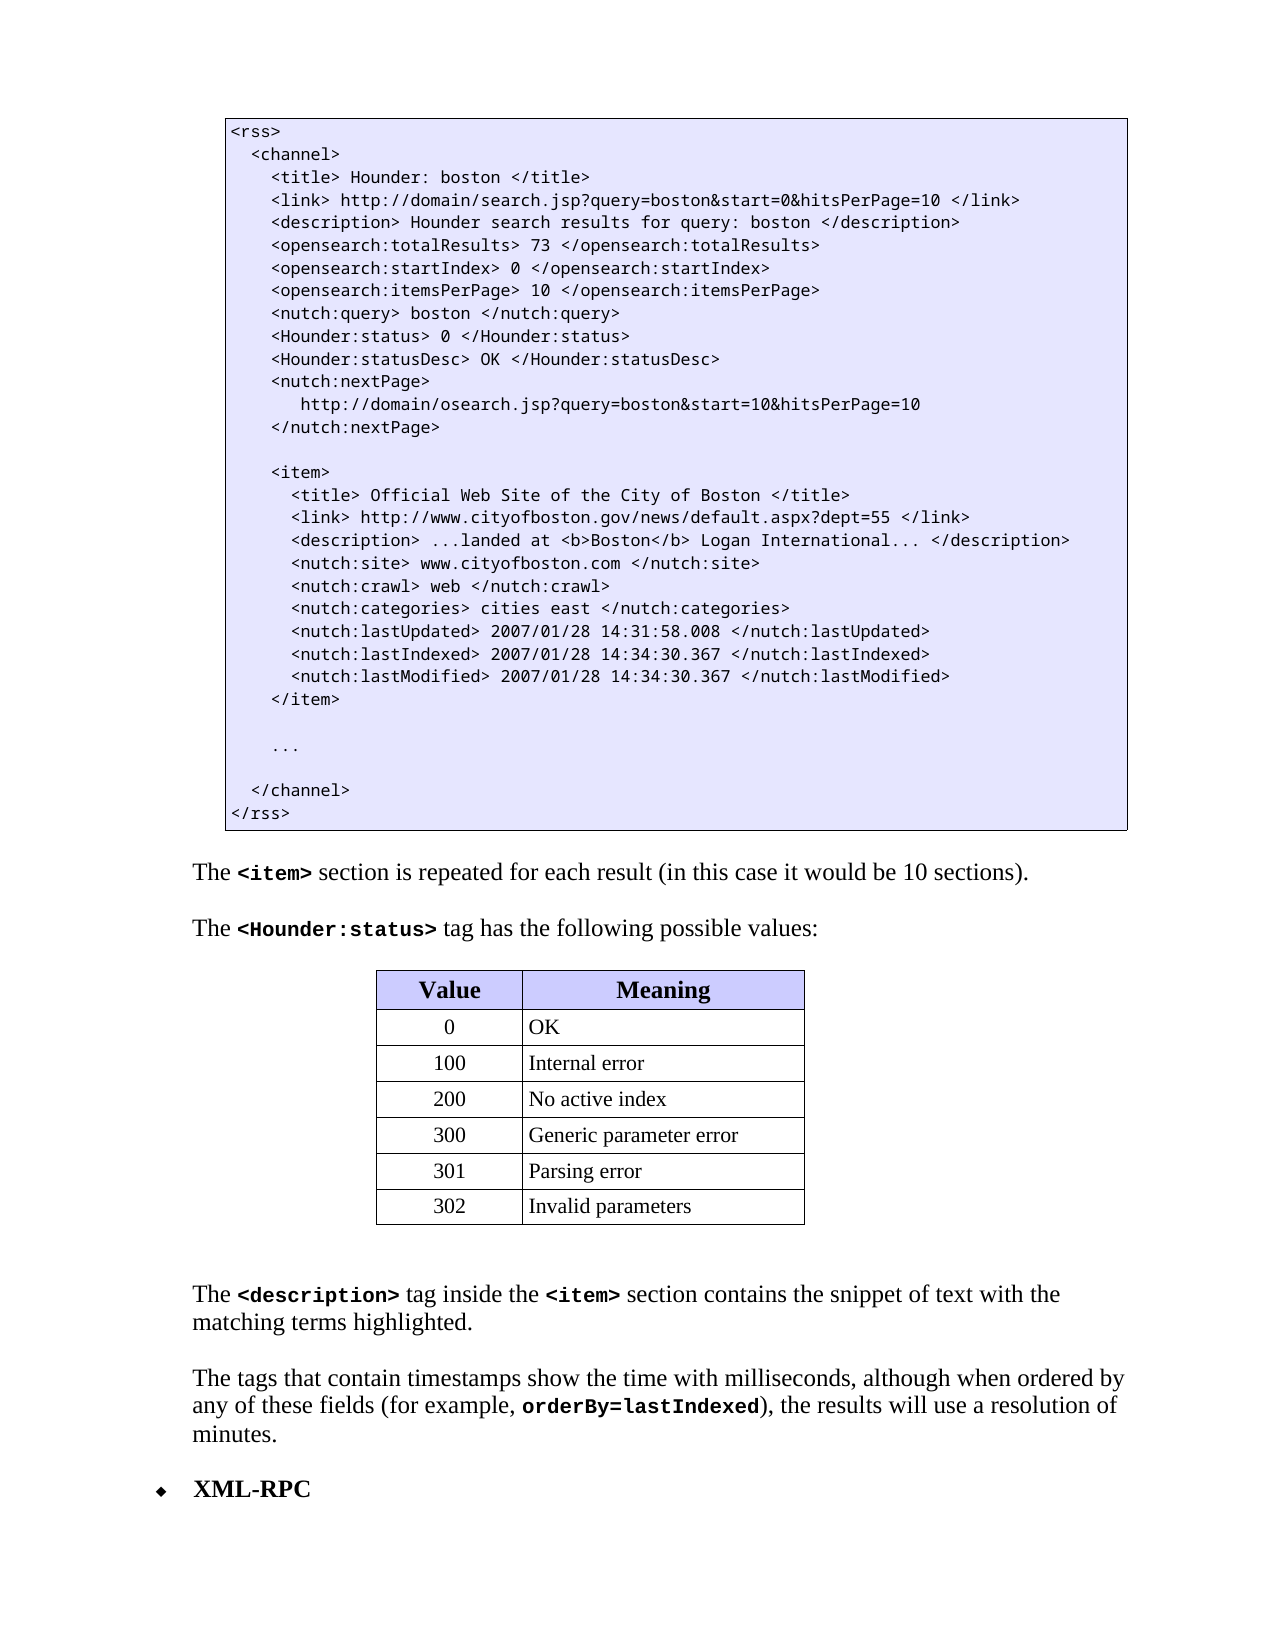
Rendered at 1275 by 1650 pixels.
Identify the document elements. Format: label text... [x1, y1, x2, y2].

table_cell 200 [377, 1082, 522, 1117]
text The <description> tag inside the <item> section contains the snippet of text with the matching terms highlighted. [192, 1280, 1157, 1336]
text The <item> section is repeated for each result (in this case it would be 10 sections). [192, 858, 1157, 886]
text The tags that contain timestamps show the time with milliseconds, although when ordered by any of these fields (for example, orderBy=lastIndexed), the results will use a resolution of minutes. [192, 1364, 1157, 1448]
table_cell 100 [377, 1046, 522, 1081]
table_cell 0 [377, 1010, 522, 1045]
table_cell Generic parameter error [523, 1118, 804, 1153]
table_cell 301 [377, 1154, 522, 1188]
table_cell No active index [523, 1082, 804, 1117]
table_cell Invalid parameters [523, 1190, 804, 1224]
text The <Hounder:status> tag has the following possible values: [192, 914, 1157, 942]
table_cell 302 [377, 1190, 522, 1224]
list XML-RPC [156, 1476, 1157, 1503]
table_header Meaning [523, 971, 804, 1009]
table_cell Parsing error [523, 1154, 804, 1188]
table_cell OK [523, 1010, 804, 1045]
table_header <rss> <channel> <title> Hounder: boston </title> <link> http://domain/search.jsp?query=boston&start=0&hitsPerPage=10 </link> <description> Hounder search results for query: boston </description> <opensearch:totalResults> 73 </opensearch:totalResults> <opensearch:startIndex> 0 </opensearch:startIndex> <opensearch:itemsPerPage> 10 </opensearch:itemsPerPage> <nutch:query> boston </nutch:query> <Hounder:status> 0 </Hounder:status> <Hounder:statusDesc> OK </Hounder:statusDesc> <nutch:nextPage> http://domain/osearch.jsp?query=boston&start=10&hitsPerPage=10 </nutch:nextPage> <item> <title> Official Web Site of the City of Boston </title> <link> http://www.cityofboston.gov/news/default.aspx?dept=55 </link> <description> ...landed at <b>Boston</b> Logan International... </description> <nutch:site> www.cityofboston.com </nutch:site> <nutch:crawl> web </nutch:crawl> <nutch:categories> cities east </nutch:categories> <nutch:lastUpdated> 2007/01/28 14:31:58.008 </nutch:lastUpdated> <nutch:lastIndexed> 2007/01/28 14:34:30.367 </nutch:lastIndexed> <nutch:lastModified> 2007/01/28 14:34:30.367 </nutch:lastModified> </item> ... </channel> </rss> [226, 119, 1127, 830]
table_cell 300 [377, 1118, 522, 1153]
table_header Value [377, 971, 522, 1009]
table_cell Internal error [523, 1046, 804, 1081]
